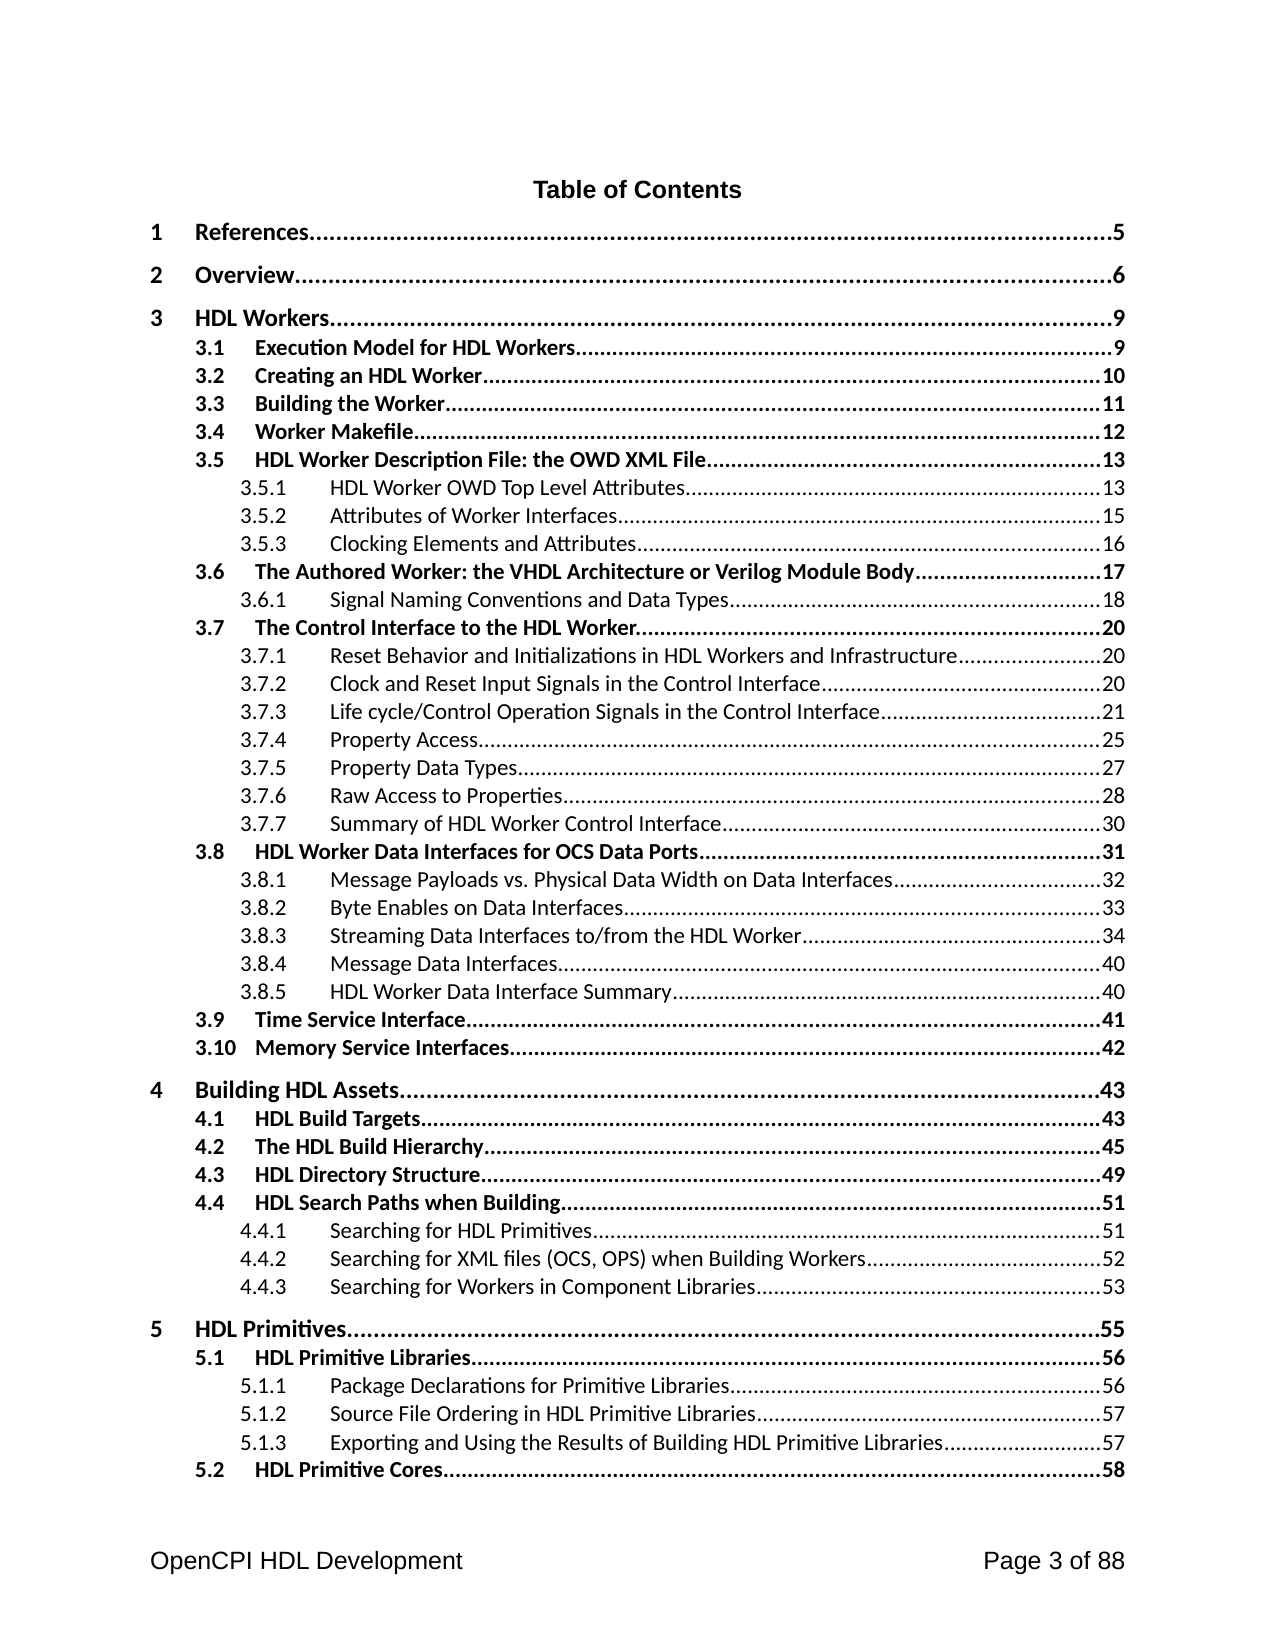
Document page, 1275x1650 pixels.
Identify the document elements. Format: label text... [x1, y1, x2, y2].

text 4.1 HDL Build Targets 43 [175, 1104, 1125, 1132]
text 3.8.2 Byte Enables on Data Interfaces 33 [200, 893, 1125, 921]
text 4.2 The HDL Build Hierarchy 45 [175, 1132, 1125, 1160]
text 5.1.1 Package Declarations for Primitive Libraries 56 [200, 1372, 1125, 1399]
text 3.5.1 HDL Worker OWD Top Level Attributes 13 [200, 473, 1125, 501]
text 3.7.4 Property Access 25 [200, 725, 1125, 753]
text 5 HDL Primitives 55 [150, 1313, 1125, 1343]
text 3.7.1 Reset Behavior and Initializations in HDL Workers and Infrastructure 20 [200, 641, 1125, 669]
text 3.5.2 Attributes of Worker Interfaces 15 [200, 501, 1125, 529]
text 3.8.5 HDL Worker Data Interface Summary 40 [200, 977, 1125, 1005]
text 3.4 Worker Makefile 12 [175, 417, 1125, 445]
text 3.1 Execution Model for HDL Workers 9 [175, 333, 1125, 361]
text 4.4.3 Searching for Workers in Component Libraries 53 [200, 1272, 1125, 1301]
text 3.7 The Control Interface to the HDL Worker. 20 [175, 613, 1125, 641]
text 4.3 HDL Directory Structure 49 [175, 1160, 1125, 1188]
text 5.1.3 Exporting and Using the Results of Building HDL Primitive Libraries 57 [200, 1428, 1125, 1456]
text 3.3 Building the Worker 11 [175, 389, 1125, 417]
text 3.7.2 Clock and Reset Input Signals in the Control Interface 20 [200, 669, 1125, 697]
text 3 HDL Workers 9 [150, 302, 1125, 333]
text 4 Building HDL Assets 43 [150, 1074, 1125, 1104]
text 3.8.3 Streaming Data Interfaces to/from the HDL Worker 34 [200, 921, 1125, 949]
text 3.7.5 Property Data Types 27 [200, 753, 1125, 781]
text 4.4.2 Searching for XML files (OCS, OPS) when Building Workers 52 [200, 1244, 1125, 1272]
text 3.5 HDL Worker Description File: the OWD XML File 13 [175, 445, 1125, 473]
text 3.8 HDL Worker Data Interfaces for OCS Data Ports 31 [175, 837, 1125, 865]
text 3.6.1 Signal Naming Conventions and Data Types 18 [200, 585, 1125, 613]
text 3.5.3 Clocking Elements and Attributes 16 [200, 529, 1125, 557]
text 3.9 Time Service Interface 41 [175, 1005, 1125, 1033]
text 3.8.1 Message Payloads vs. Physical Data Width on Data Interfaces 32 [200, 865, 1125, 893]
text 2 Overview 6 [150, 259, 1125, 290]
text 3.2 Creating an HDL Worker 10 [175, 361, 1125, 389]
text 4.4.1 Searching for HDL Primitives 51 [200, 1216, 1125, 1244]
text 4.4 HDL Search Paths when Building 51 [175, 1188, 1125, 1216]
text 1 References 5 [150, 216, 1125, 247]
text 5.1.2 Source File Ordering in HDL Primitive Libraries 57 [200, 1399, 1125, 1428]
text 3.7.3 Life cycle/Control Operation Signals in the Control Interface 21 [200, 697, 1125, 725]
text 3.10 Memory Service Interfaces 42 [175, 1033, 1125, 1061]
subtitle Table of Contents [150, 175, 1125, 204]
text 3.8.4 Message Data Interfaces 40 [200, 949, 1125, 977]
text 5.2 HDL Primitive Cores 58 [175, 1456, 1125, 1484]
text 3.6 The Authored Worker: the VHDL Architecture or Verilog Module Body 17 [175, 557, 1125, 585]
text 3.7.7 Summary of HDL Worker Control Interface 30 [200, 809, 1125, 837]
text 5.1 HDL Primitive Libraries 56 [175, 1343, 1125, 1372]
text 3.7.6 Raw Access to Properties 28 [200, 781, 1125, 809]
